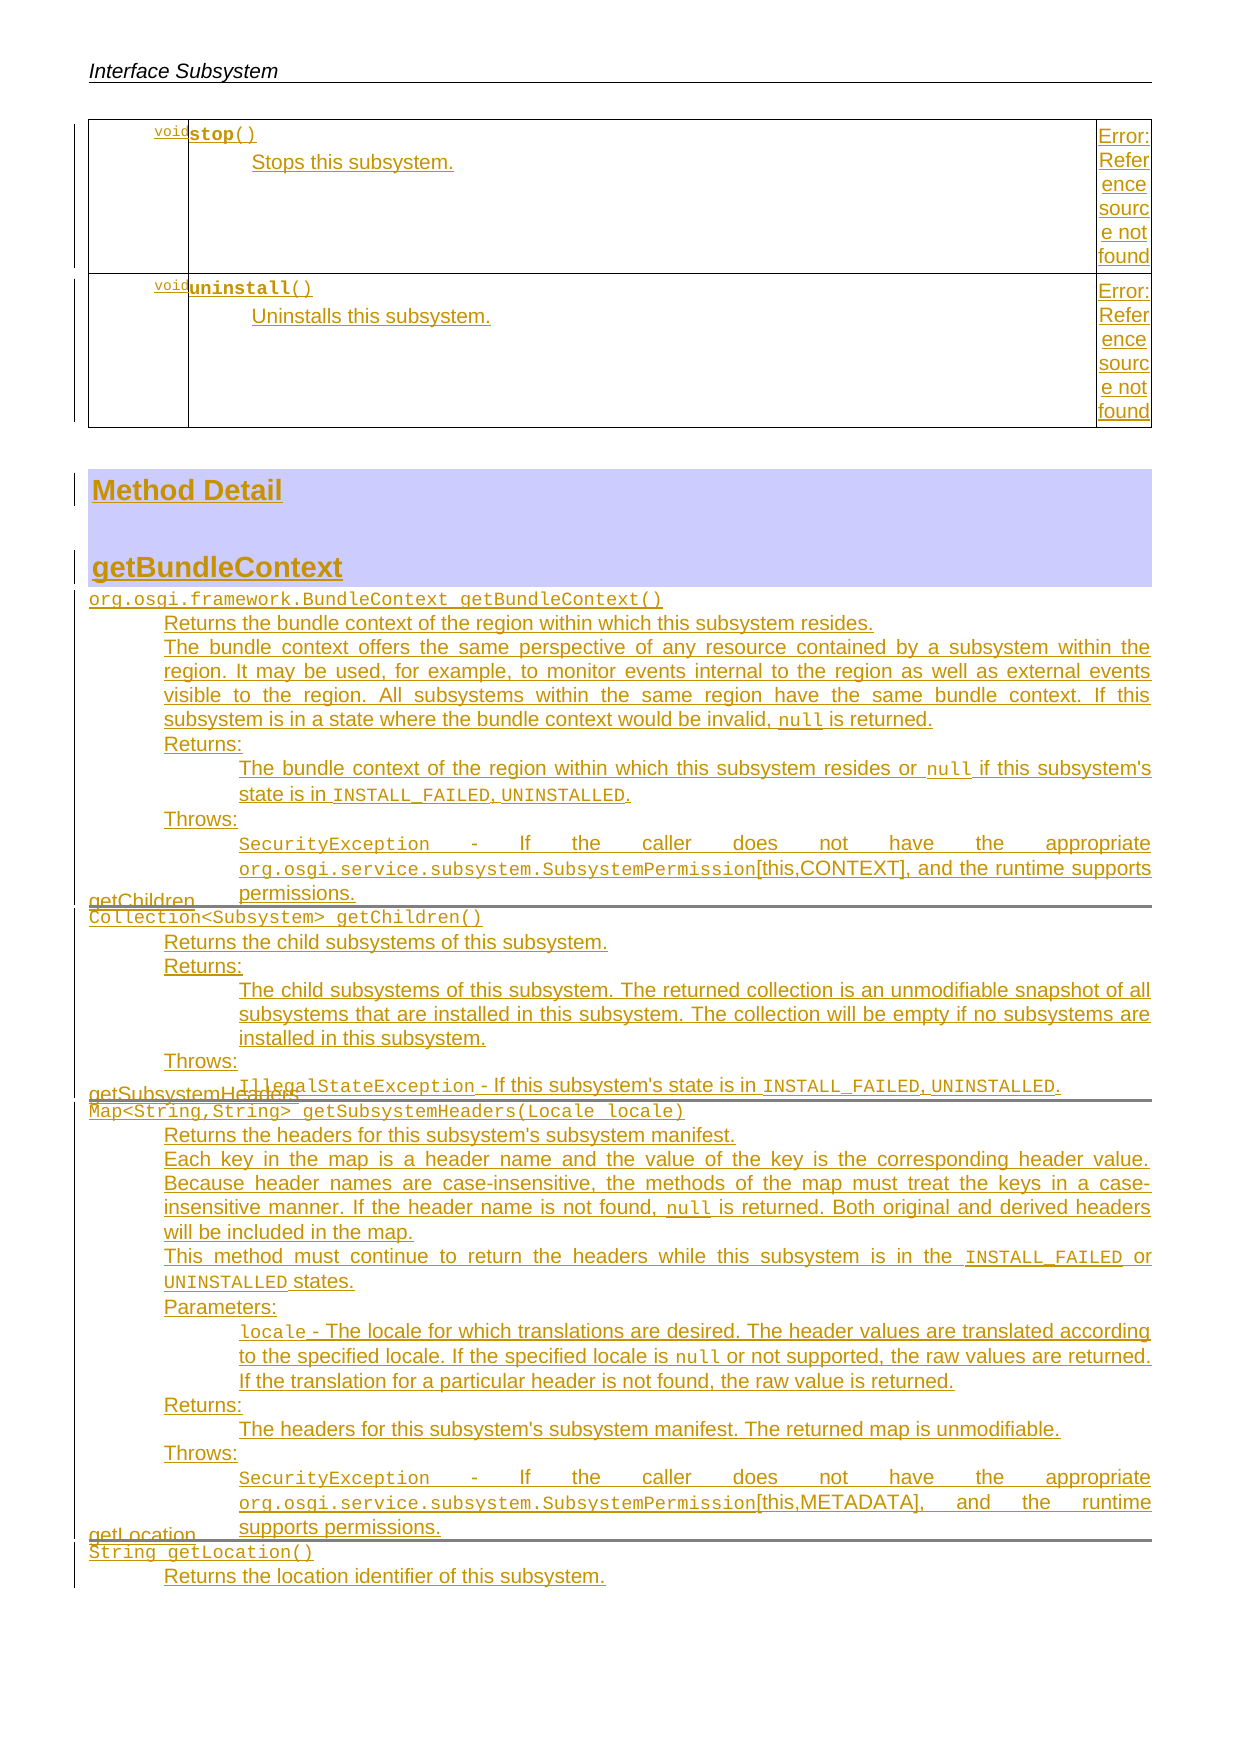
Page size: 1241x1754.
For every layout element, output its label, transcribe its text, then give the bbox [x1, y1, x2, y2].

text SecurityException - If the caller does not have the appropriate org.osgi.service.subsystem.SubsystemPermission[this,CONTEXT], and the runtime supports [238, 831, 1152, 877]
table_cell Error: Reference source not found [1097, 120, 1151, 273]
text Collection<Subsystem> getChildren() [88, 908, 1152, 929]
text Returns the headers for this subsystem's subsystem manifest. [163, 1123, 1152, 1147]
text visible to the region. All subsystems within the same region have the same bundle context. If this subsystem is in a state where the bundle context would be invalid, null is returned. [163, 681, 1152, 732]
text Throws: [163, 807, 1152, 831]
text Each key in the map is a header name and the value of the key is the corresponding header value. Because header names are case-insensitive, the methods of the map must treat the keys in a case- [163, 1147, 1152, 1192]
subtitle getBundleContext [90, 547, 1151, 586]
text If the translation for a particular header is not found, the raw value is returned. [238, 1366, 1152, 1393]
text SecurityException - If the caller does not have the appropriate org.osgi.service.subsystem.SubsystemPermission[this,METADATA], and the runtime [238, 1465, 1152, 1511]
text locale - The locale for which translations are desired. The header values are translated according to the specified locale. If the specified locale is null or not supported, the raw values are returned. [238, 1318, 1152, 1365]
text org.osgi.framework.BundleContext getBundleContext() [88, 590, 1152, 611]
table_cell stop() Stops this subsystem. [189, 120, 1096, 273]
text The headers for this subsystem's subsystem manifest. The returned map is unmodifiable. [238, 1417, 1152, 1441]
text String getLocation() [88, 1542, 1152, 1564]
text Returns the location identifier of this subsystem. [163, 1564, 1152, 1588]
text Returns the child subsystems of this subsystem. [163, 929, 1152, 953]
text The child subsystems of this subsystem. The returned collection is an unmodifiable snapshot of all subsystems that are installed in this subsystem. The collection will be empty if no subsystems are installed in this subsystem. [238, 977, 1152, 1049]
text Returns: [163, 953, 1152, 977]
text insensitive manner. If the header name is not found, null is returned. Both original and derived headers will be included in the map. [163, 1193, 1152, 1244]
text The bundle context offers the same perspective of any resource contained by a subsystem within the region. It may be used, for example, to monitor events internal to the region as well as external events [163, 635, 1152, 680]
text Returns: [163, 1393, 1152, 1417]
subtitle Method Detail [90, 471, 1151, 506]
text permissions. [238, 878, 1152, 905]
table_cell Error: Reference source not found [1097, 274, 1151, 427]
text Throws: [163, 1049, 1152, 1073]
text Returns: [163, 732, 1152, 756]
text supports permissions. [238, 1512, 1152, 1539]
text IllegalStateException - If this subsystem's state is in INSTALL_FAILED, UNINSTALLED. [238, 1073, 1152, 1098]
text Parameters: [163, 1294, 1152, 1318]
table_cell void [89, 120, 188, 273]
text This method must continue to return the headers while this subsystem is in the INSTALL_FAILED or UNINSTALLED states. [163, 1244, 1152, 1294]
text Throws: [163, 1441, 1152, 1465]
text The bundle context of the region within which this subsystem resides or null if this subsystem's state is in INSTALL_FAILED, UNINSTALLED. [238, 756, 1152, 807]
table_cell void [89, 274, 188, 427]
text Returns the bundle context of the region within which this subsystem resides. [163, 611, 1152, 635]
text Map<String,String> getSubsystemHeaders(Locale locale) [88, 1102, 1152, 1123]
table_cell uninstall() Uninstalls this subsystem. [189, 274, 1096, 427]
